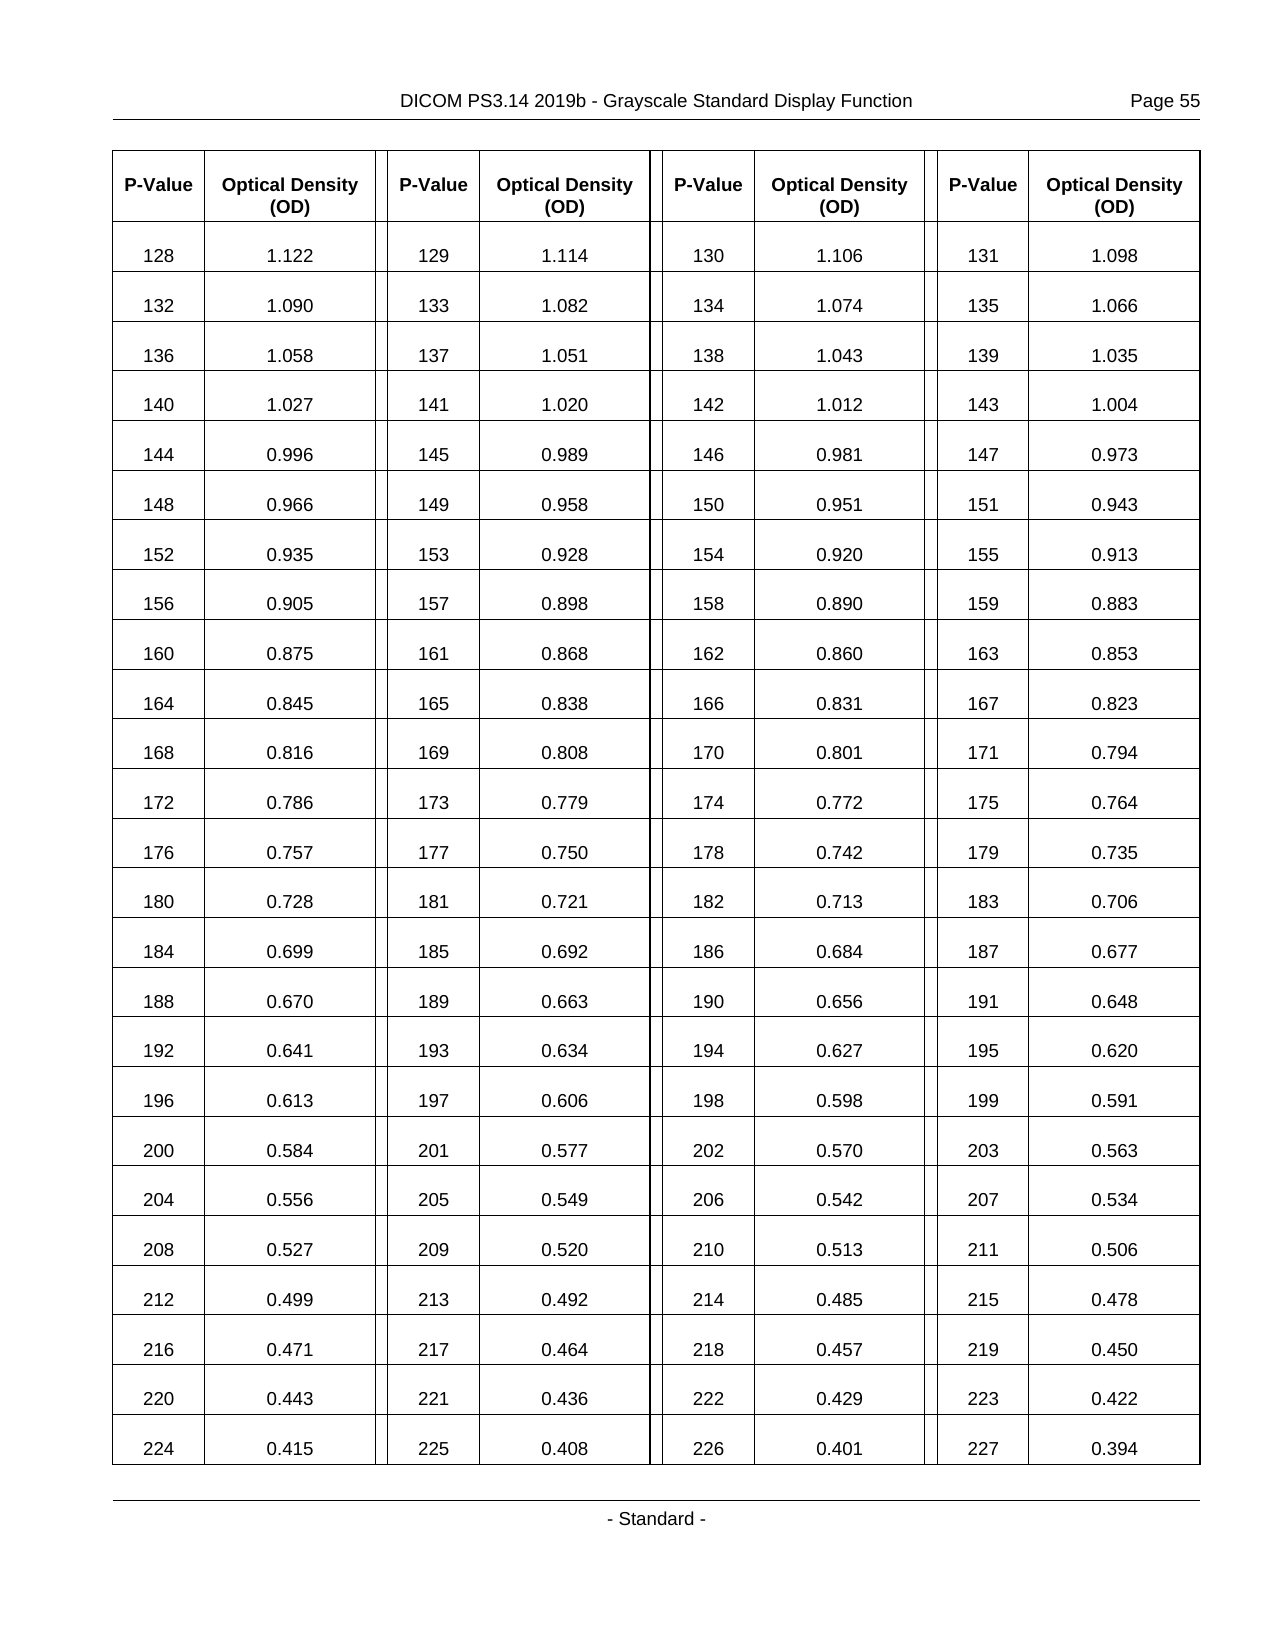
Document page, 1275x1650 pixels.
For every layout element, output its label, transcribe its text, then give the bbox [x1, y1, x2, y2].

table_cell 213 [388, 1266, 479, 1314]
table_cell [925, 1315, 937, 1364]
table_cell 179 [938, 819, 1028, 867]
table_cell 164 [113, 670, 204, 718]
table_cell 0.794 [1029, 719, 1199, 768]
table_cell 1.035 [1029, 322, 1199, 370]
table_cell [651, 868, 662, 917]
table_cell 0.786 [205, 769, 375, 817]
table_cell 176 [113, 819, 204, 867]
table_cell 223 [938, 1365, 1028, 1414]
table_cell [376, 322, 387, 370]
table_cell 138 [663, 322, 754, 370]
table_cell 0.943 [1029, 471, 1199, 519]
table_cell [376, 769, 387, 817]
table_cell 0.779 [480, 769, 649, 817]
table_cell 1.066 [1029, 272, 1199, 321]
table_cell [925, 1166, 937, 1215]
table_cell 136 [113, 322, 204, 370]
table_header Optical Density (OD) [755, 151, 924, 221]
table_cell 142 [663, 371, 754, 420]
table_cell [925, 620, 937, 668]
table_cell 214 [663, 1266, 754, 1314]
table_cell 0.677 [1029, 918, 1199, 967]
table_header Optical Density (OD) [1029, 151, 1199, 221]
table_cell 156 [113, 570, 204, 619]
table_cell [376, 520, 387, 569]
table_cell 0.656 [755, 968, 924, 1016]
table_cell [925, 272, 937, 321]
table_cell 207 [938, 1166, 1028, 1215]
table_cell 178 [663, 819, 754, 867]
table_cell 148 [113, 471, 204, 519]
table_cell 133 [388, 272, 479, 321]
table_header [651, 151, 662, 221]
table_cell 175 [938, 769, 1028, 817]
table_cell 170 [663, 719, 754, 768]
table_cell 0.648 [1029, 968, 1199, 1016]
table_cell 0.951 [755, 471, 924, 519]
table_cell [651, 1365, 662, 1414]
table_cell [376, 868, 387, 917]
table_cell 152 [113, 520, 204, 569]
table_cell [925, 322, 937, 370]
table_cell [925, 1266, 937, 1314]
table_cell [376, 819, 387, 867]
table_cell 1.004 [1029, 371, 1199, 420]
table_cell 158 [663, 570, 754, 619]
table_cell 0.606 [480, 1067, 649, 1116]
table_cell 143 [938, 371, 1028, 420]
table_cell 130 [663, 222, 754, 271]
table_cell 0.577 [480, 1117, 649, 1165]
table_cell 173 [388, 769, 479, 817]
table_cell 0.838 [480, 670, 649, 718]
table_cell [651, 272, 662, 321]
table_cell 0.506 [1029, 1216, 1199, 1265]
table_cell 196 [113, 1067, 204, 1116]
table_cell 0.556 [205, 1166, 375, 1215]
table_cell [651, 471, 662, 519]
table_cell 128 [113, 222, 204, 271]
table_cell 211 [938, 1216, 1028, 1265]
table_cell 1.106 [755, 222, 924, 271]
table_cell 0.436 [480, 1365, 649, 1414]
table_cell 199 [938, 1067, 1028, 1116]
table_cell [925, 471, 937, 519]
table_cell [651, 620, 662, 668]
table_cell 159 [938, 570, 1028, 619]
table_cell [925, 1216, 937, 1265]
table_cell [925, 371, 937, 420]
table_cell 204 [113, 1166, 204, 1215]
table_cell 187 [938, 918, 1028, 967]
table_cell [925, 1067, 937, 1116]
table_cell 0.471 [205, 1315, 375, 1364]
table_cell 201 [388, 1117, 479, 1165]
table_cell 0.591 [1029, 1067, 1199, 1116]
table_cell 0.584 [205, 1117, 375, 1165]
table_cell 0.772 [755, 769, 924, 817]
table_header P-Value [388, 151, 479, 221]
table_cell 0.706 [1029, 868, 1199, 917]
table_cell 160 [113, 620, 204, 668]
table_cell 0.620 [1029, 1017, 1199, 1066]
table_cell [376, 620, 387, 668]
table_cell 0.670 [205, 968, 375, 1016]
table_cell 189 [388, 968, 479, 1016]
table_cell 222 [663, 1365, 754, 1414]
table_cell 180 [113, 868, 204, 917]
table_cell 220 [113, 1365, 204, 1414]
table_cell 0.721 [480, 868, 649, 917]
table_cell 0.905 [205, 570, 375, 619]
table_cell 195 [938, 1017, 1028, 1066]
table_cell 177 [388, 819, 479, 867]
table_cell [925, 1117, 937, 1165]
table_cell 219 [938, 1315, 1028, 1364]
table_cell [376, 968, 387, 1016]
table_cell 0.492 [480, 1266, 649, 1314]
table_cell [376, 918, 387, 967]
table_cell 0.422 [1029, 1365, 1199, 1414]
table_cell 0.928 [480, 520, 649, 569]
table_cell [651, 968, 662, 1016]
table_cell 0.845 [205, 670, 375, 718]
table_cell 1.027 [205, 371, 375, 420]
table_cell 0.935 [205, 520, 375, 569]
table_cell 0.989 [480, 421, 649, 470]
table_cell 192 [113, 1017, 204, 1066]
table_cell 198 [663, 1067, 754, 1116]
table_cell 166 [663, 670, 754, 718]
table_cell 0.527 [205, 1216, 375, 1265]
table_cell 186 [663, 918, 754, 967]
table_header Optical Density (OD) [205, 151, 375, 221]
table_cell 0.966 [205, 471, 375, 519]
table_cell 135 [938, 272, 1028, 321]
table_cell 202 [663, 1117, 754, 1165]
table_cell [651, 1266, 662, 1314]
table_cell [651, 1117, 662, 1165]
table_cell 193 [388, 1017, 479, 1066]
table_cell 221 [388, 1365, 479, 1414]
table_cell 0.570 [755, 1117, 924, 1165]
table_cell [376, 222, 387, 271]
table_cell 137 [388, 322, 479, 370]
table_cell 0.860 [755, 620, 924, 668]
table_cell 0.831 [755, 670, 924, 718]
table_cell 0.742 [755, 819, 924, 867]
table_cell 0.920 [755, 520, 924, 569]
table_cell [925, 819, 937, 867]
table_cell 224 [113, 1415, 204, 1463]
table_cell [376, 421, 387, 470]
table_cell 169 [388, 719, 479, 768]
table_cell 140 [113, 371, 204, 420]
table_cell 0.728 [205, 868, 375, 917]
table_cell 0.823 [1029, 670, 1199, 718]
table_cell 1.020 [480, 371, 649, 420]
table_header P-Value [938, 151, 1028, 221]
table_cell 1.114 [480, 222, 649, 271]
table_cell [651, 1315, 662, 1364]
table_cell 0.684 [755, 918, 924, 967]
table_cell [651, 1216, 662, 1265]
table_cell 226 [663, 1415, 754, 1463]
table_cell 225 [388, 1415, 479, 1463]
table_cell [651, 1166, 662, 1215]
table_cell 1.122 [205, 222, 375, 271]
table_cell [925, 868, 937, 917]
table_cell [651, 421, 662, 470]
table_cell 0.890 [755, 570, 924, 619]
table_cell 190 [663, 968, 754, 1016]
table_cell 205 [388, 1166, 479, 1215]
table_cell [925, 570, 937, 619]
table_cell [925, 520, 937, 569]
table_cell 185 [388, 918, 479, 967]
table_cell [925, 918, 937, 967]
table_cell [376, 272, 387, 321]
table_cell [925, 421, 937, 470]
table_cell 0.429 [755, 1365, 924, 1414]
table_cell [376, 719, 387, 768]
table_cell 0.450 [1029, 1315, 1199, 1364]
table_cell 0.692 [480, 918, 649, 967]
table_cell 0.996 [205, 421, 375, 470]
table_cell [376, 471, 387, 519]
table_cell 1.090 [205, 272, 375, 321]
table_cell 162 [663, 620, 754, 668]
table_cell [925, 769, 937, 817]
table_cell 1.082 [480, 272, 649, 321]
table_cell [651, 670, 662, 718]
table_cell 0.641 [205, 1017, 375, 1066]
table_cell 144 [113, 421, 204, 470]
table_cell 0.457 [755, 1315, 924, 1364]
table_cell [925, 670, 937, 718]
table_cell 168 [113, 719, 204, 768]
table_cell 203 [938, 1117, 1028, 1165]
table_cell 139 [938, 322, 1028, 370]
table_cell 0.757 [205, 819, 375, 867]
table_cell 141 [388, 371, 479, 420]
table_cell 183 [938, 868, 1028, 917]
table_cell 1.012 [755, 371, 924, 420]
table_cell 0.408 [480, 1415, 649, 1463]
table_header P-Value [113, 151, 204, 221]
table_cell 0.663 [480, 968, 649, 1016]
table_cell 0.713 [755, 868, 924, 917]
table_cell 0.549 [480, 1166, 649, 1215]
table_cell [925, 222, 937, 271]
table_cell 182 [663, 868, 754, 917]
table_cell 0.627 [755, 1017, 924, 1066]
table_cell 134 [663, 272, 754, 321]
table_cell 172 [113, 769, 204, 817]
table_cell 1.074 [755, 272, 924, 321]
table_cell 0.478 [1029, 1266, 1199, 1314]
table_cell [651, 570, 662, 619]
table_cell 197 [388, 1067, 479, 1116]
table_cell [376, 1166, 387, 1215]
table_cell [376, 1365, 387, 1414]
table_cell [376, 1266, 387, 1314]
table_cell 0.499 [205, 1266, 375, 1314]
table_cell [376, 1117, 387, 1165]
table_cell 217 [388, 1315, 479, 1364]
table_cell 0.875 [205, 620, 375, 668]
table_cell 1.098 [1029, 222, 1199, 271]
table_header P-Value [663, 151, 754, 221]
table_cell [925, 1017, 937, 1066]
table_cell 0.464 [480, 1315, 649, 1364]
table_cell 132 [113, 272, 204, 321]
table_cell 0.853 [1029, 620, 1199, 668]
table_cell [376, 371, 387, 420]
table_cell 212 [113, 1266, 204, 1314]
table_cell [925, 1365, 937, 1414]
table_cell 1.058 [205, 322, 375, 370]
table_cell 145 [388, 421, 479, 470]
table_cell 154 [663, 520, 754, 569]
table_cell 0.958 [480, 471, 649, 519]
table_cell [651, 918, 662, 967]
table_cell 200 [113, 1117, 204, 1165]
table_header [925, 151, 937, 221]
table_cell [376, 670, 387, 718]
table_cell 208 [113, 1216, 204, 1265]
table_cell 171 [938, 719, 1028, 768]
table_cell 206 [663, 1166, 754, 1215]
table_cell [651, 371, 662, 420]
table_cell 0.868 [480, 620, 649, 668]
table_cell 0.735 [1029, 819, 1199, 867]
table_cell 0.913 [1029, 520, 1199, 569]
table_cell [925, 1415, 937, 1463]
table_cell 174 [663, 769, 754, 817]
table_cell 0.808 [480, 719, 649, 768]
table_cell 0.598 [755, 1067, 924, 1116]
table_cell 1.043 [755, 322, 924, 370]
table_cell 146 [663, 421, 754, 470]
table_cell 0.699 [205, 918, 375, 967]
table_cell 147 [938, 421, 1028, 470]
table_cell 184 [113, 918, 204, 967]
table_cell 165 [388, 670, 479, 718]
table_cell [651, 322, 662, 370]
table_cell 218 [663, 1315, 754, 1364]
table_cell [651, 1017, 662, 1066]
table_cell 0.973 [1029, 421, 1199, 470]
table_header Optical Density (OD) [480, 151, 649, 221]
table_cell 0.534 [1029, 1166, 1199, 1215]
table_header [376, 151, 387, 221]
table_cell 0.634 [480, 1017, 649, 1066]
table_cell 0.394 [1029, 1415, 1199, 1463]
table_cell 149 [388, 471, 479, 519]
table_cell 215 [938, 1266, 1028, 1314]
table_cell 216 [113, 1315, 204, 1364]
table_cell [376, 570, 387, 619]
table_cell 0.801 [755, 719, 924, 768]
table_cell 0.513 [755, 1216, 924, 1265]
table_cell 209 [388, 1216, 479, 1265]
table_cell 0.401 [755, 1415, 924, 1463]
table_cell 0.443 [205, 1365, 375, 1414]
table_cell [376, 1067, 387, 1116]
table_cell 0.415 [205, 1415, 375, 1463]
table_cell 191 [938, 968, 1028, 1016]
table_cell 153 [388, 520, 479, 569]
table_cell 181 [388, 868, 479, 917]
table_cell [651, 719, 662, 768]
table_cell 0.981 [755, 421, 924, 470]
table_cell 150 [663, 471, 754, 519]
table_cell [925, 719, 937, 768]
table_cell 161 [388, 620, 479, 668]
table_cell 0.485 [755, 1266, 924, 1314]
table_cell 0.563 [1029, 1117, 1199, 1165]
table_cell [376, 1017, 387, 1066]
table_cell [925, 968, 937, 1016]
table_cell 151 [938, 471, 1028, 519]
table_cell [376, 1216, 387, 1265]
table_cell [651, 769, 662, 817]
table_cell 0.764 [1029, 769, 1199, 817]
table_cell 0.816 [205, 719, 375, 768]
table_cell 194 [663, 1017, 754, 1066]
table_cell 0.750 [480, 819, 649, 867]
table_cell [651, 819, 662, 867]
table_cell [376, 1415, 387, 1463]
table_cell 163 [938, 620, 1028, 668]
table_cell 157 [388, 570, 479, 619]
table_cell 131 [938, 222, 1028, 271]
table_cell 155 [938, 520, 1028, 569]
table_cell 167 [938, 670, 1028, 718]
table_cell 1.051 [480, 322, 649, 370]
table_cell 188 [113, 968, 204, 1016]
table_cell 210 [663, 1216, 754, 1265]
table_cell [376, 1315, 387, 1364]
table_cell 0.613 [205, 1067, 375, 1116]
table_cell 0.542 [755, 1166, 924, 1215]
table_cell 0.883 [1029, 570, 1199, 619]
table_cell 0.520 [480, 1216, 649, 1265]
table_cell [651, 1415, 662, 1463]
table_cell [651, 520, 662, 569]
table_cell [651, 1067, 662, 1116]
table_cell 129 [388, 222, 479, 271]
table_cell 227 [938, 1415, 1028, 1463]
table_cell [651, 222, 662, 271]
table_cell 0.898 [480, 570, 649, 619]
